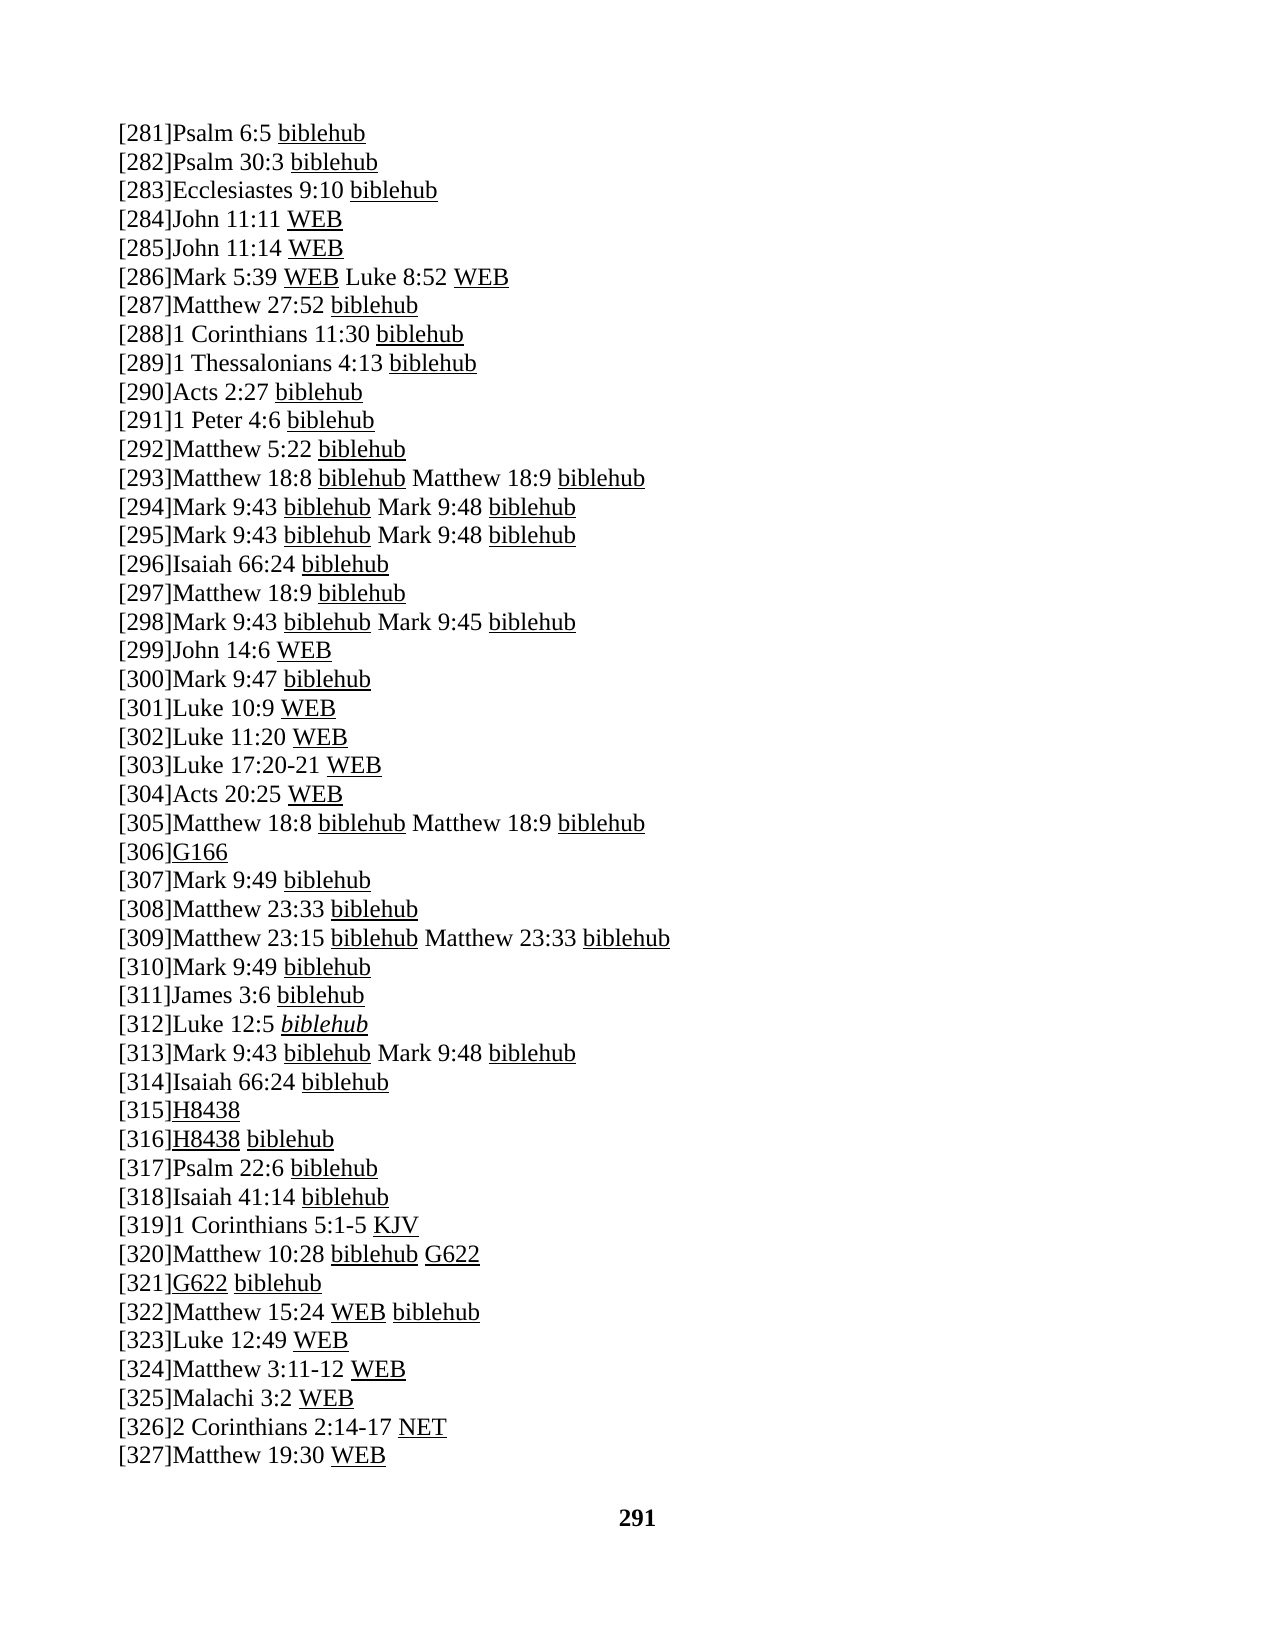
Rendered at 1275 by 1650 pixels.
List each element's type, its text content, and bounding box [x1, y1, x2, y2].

text Mark 9:43 biblehub Mark 9:45 biblehub [118, 607, 1157, 636]
text James 3:6 biblehub [118, 981, 1157, 1009]
text Luke 12:49 WEB [118, 1326, 1157, 1354]
text Matthew 23:15 biblehub Matthew 23:33 biblehub [118, 923, 1157, 952]
text 1 Corinthians 11:30 biblehub [118, 319, 1157, 348]
text Mark 5:39 WEB Luke 8:52 WEB [118, 262, 1157, 291]
text Mark 9:47 biblehub [118, 664, 1157, 693]
text Acts 20:25 WEB [118, 779, 1157, 808]
text Matthew 19:30 WEB [118, 1441, 1157, 1469]
text H8438 biblehub [118, 1124, 1157, 1153]
text Isaiah 66:24 biblehub [118, 1067, 1157, 1096]
text Luke 12:5 biblehub [118, 1009, 1157, 1038]
text 1 Corinthians 5:1-5 KJV [118, 1211, 1157, 1239]
text Psalm 6:5 biblehub [118, 118, 1157, 147]
text Mark 9:49 biblehub [118, 866, 1157, 894]
text Matthew 27:52 biblehub [118, 291, 1157, 319]
text G622 biblehub [118, 1268, 1157, 1297]
text Matthew 5:22 biblehub [118, 434, 1157, 463]
text John 11:14 WEB [118, 233, 1157, 262]
text 1 Peter 4:6 biblehub [118, 406, 1157, 434]
text 2 Corinthians 2:14-17 NET [118, 1412, 1157, 1441]
text Isaiah 41:14 biblehub [118, 1182, 1157, 1211]
text Mark 9:49 biblehub [118, 952, 1157, 981]
text Mark 9:43 biblehub Mark 9:48 biblehub [118, 521, 1157, 549]
text Psalm 30:3 biblehub [118, 147, 1157, 176]
text H8438 [118, 1096, 1157, 1124]
text Mark 9:43 biblehub Mark 9:48 biblehub [118, 492, 1157, 521]
text Luke 10:9 WEB [118, 693, 1157, 722]
text Isaiah 66:24 biblehub [118, 549, 1157, 578]
text Luke 17:20-21 WEB [118, 751, 1157, 779]
text Matthew 10:28 biblehub G622 [118, 1239, 1157, 1268]
text Matthew 18:9 biblehub [118, 578, 1157, 607]
text John 11:11 WEB [118, 204, 1157, 233]
text Psalm 22:6 biblehub [118, 1153, 1157, 1182]
text Acts 2:27 biblehub [118, 377, 1157, 406]
text G166 [118, 837, 1157, 866]
text Matthew 23:33 biblehub [118, 894, 1157, 923]
text John 14:6 WEB [118, 636, 1157, 664]
text Luke 11:20 WEB [118, 722, 1157, 751]
text 1 Thessalonians 4:13 biblehub [118, 348, 1157, 377]
text Matthew 15:24 WEB biblehub [118, 1297, 1157, 1326]
text Ecclesiastes 9:10 biblehub [118, 176, 1157, 204]
text Matthew 18:8 biblehub Matthew 18:9 biblehub [118, 808, 1157, 837]
text Mark 9:43 biblehub Mark 9:48 biblehub [118, 1038, 1157, 1067]
text Malachi 3:2 WEB [118, 1383, 1157, 1412]
text Matthew 18:8 biblehub Matthew 18:9 biblehub [118, 463, 1157, 492]
text Matthew 3:11-12 WEB [118, 1354, 1157, 1383]
